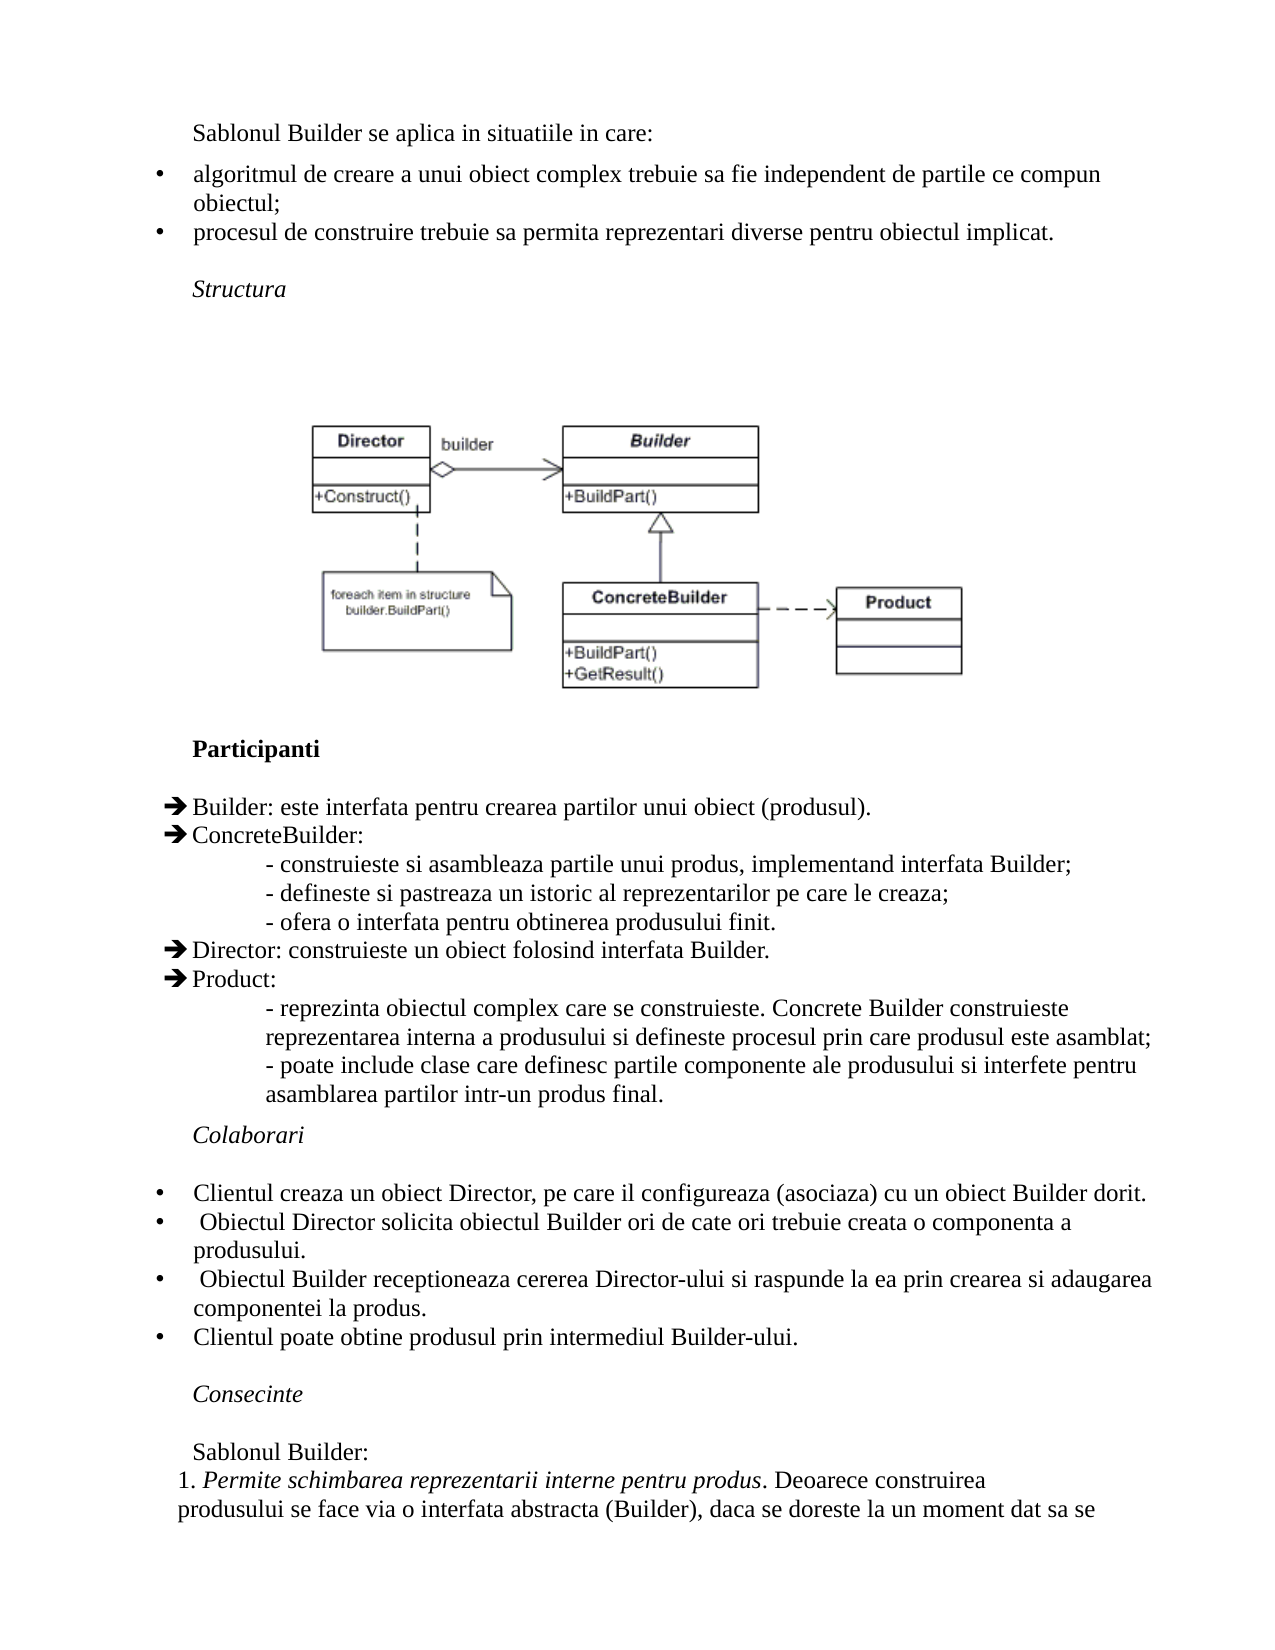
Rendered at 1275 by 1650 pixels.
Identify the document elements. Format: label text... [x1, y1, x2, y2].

text Sablonul Builder se aplica in situatiile in care: [118, 118, 1157, 147]
list - defineste si pastreaza un istoric al reprezentarilor pe care le creaza; [236, 878, 1157, 907]
list algoritmul de creare a unui obiect complex trebuie sa fie independent de partile ce compun obiectul; [156, 159, 1157, 217]
list Director: construieste un obiect folosind interfata Builder. [162, 936, 1157, 964]
text Participanti [118, 734, 1157, 763]
list Builder: este interfata pentru crearea partilor unui obiect (produsul). [162, 792, 1157, 821]
list - reprezinta obiectul complex care se construieste. Concrete Builder construieste reprezentarea interna a produsului si defineste procesul prin care produsul este asamblat; [236, 993, 1157, 1051]
list - poate include clase care definesc partile componente ale produsului si interfete pentru asamblarea partilor intr-un produs final. [236, 1051, 1157, 1108]
text Sablonul Builder: [118, 1437, 1157, 1466]
list Obiectul Builder receptioneaza cererea Director-ului si raspunde la ea prin crearea si adaugarea componentei la produs. [156, 1264, 1157, 1322]
list ConcreteBuilder: [162, 821, 1157, 849]
text Consecinte [118, 1379, 1157, 1408]
text Colaborari [118, 1121, 1157, 1149]
list procesul de construire trebuie sa permita reprezentari diverse pentru obiectul implicat. [156, 217, 1157, 246]
list Clientul creaza un obiect Director, pe care il configureaza (asociaza) cu un obiect Builder dorit. [156, 1178, 1157, 1207]
picture [306, 418, 969, 698]
text 1. Permite schimbarea reprezentarii interne pentru produs. Deoarece construirea produsului se face via o interfata abstracta (Builder), daca se doreste la un moment dat sa se [177, 1466, 1098, 1523]
list Product: [162, 964, 1157, 993]
list Obiectul Director solicita obiectul Builder ori de cate ori trebuie creata o componenta a produsului. [156, 1207, 1157, 1264]
text Structura [118, 274, 1157, 303]
list Clientul poate obtine produsul prin intermediul Builder-ului. [156, 1322, 1157, 1351]
list - ofera o interfata pentru obtinerea produsului finit. [236, 907, 1157, 936]
list - construieste si asambleaza partile unui produs, implementand interfata Builder; [236, 849, 1157, 878]
